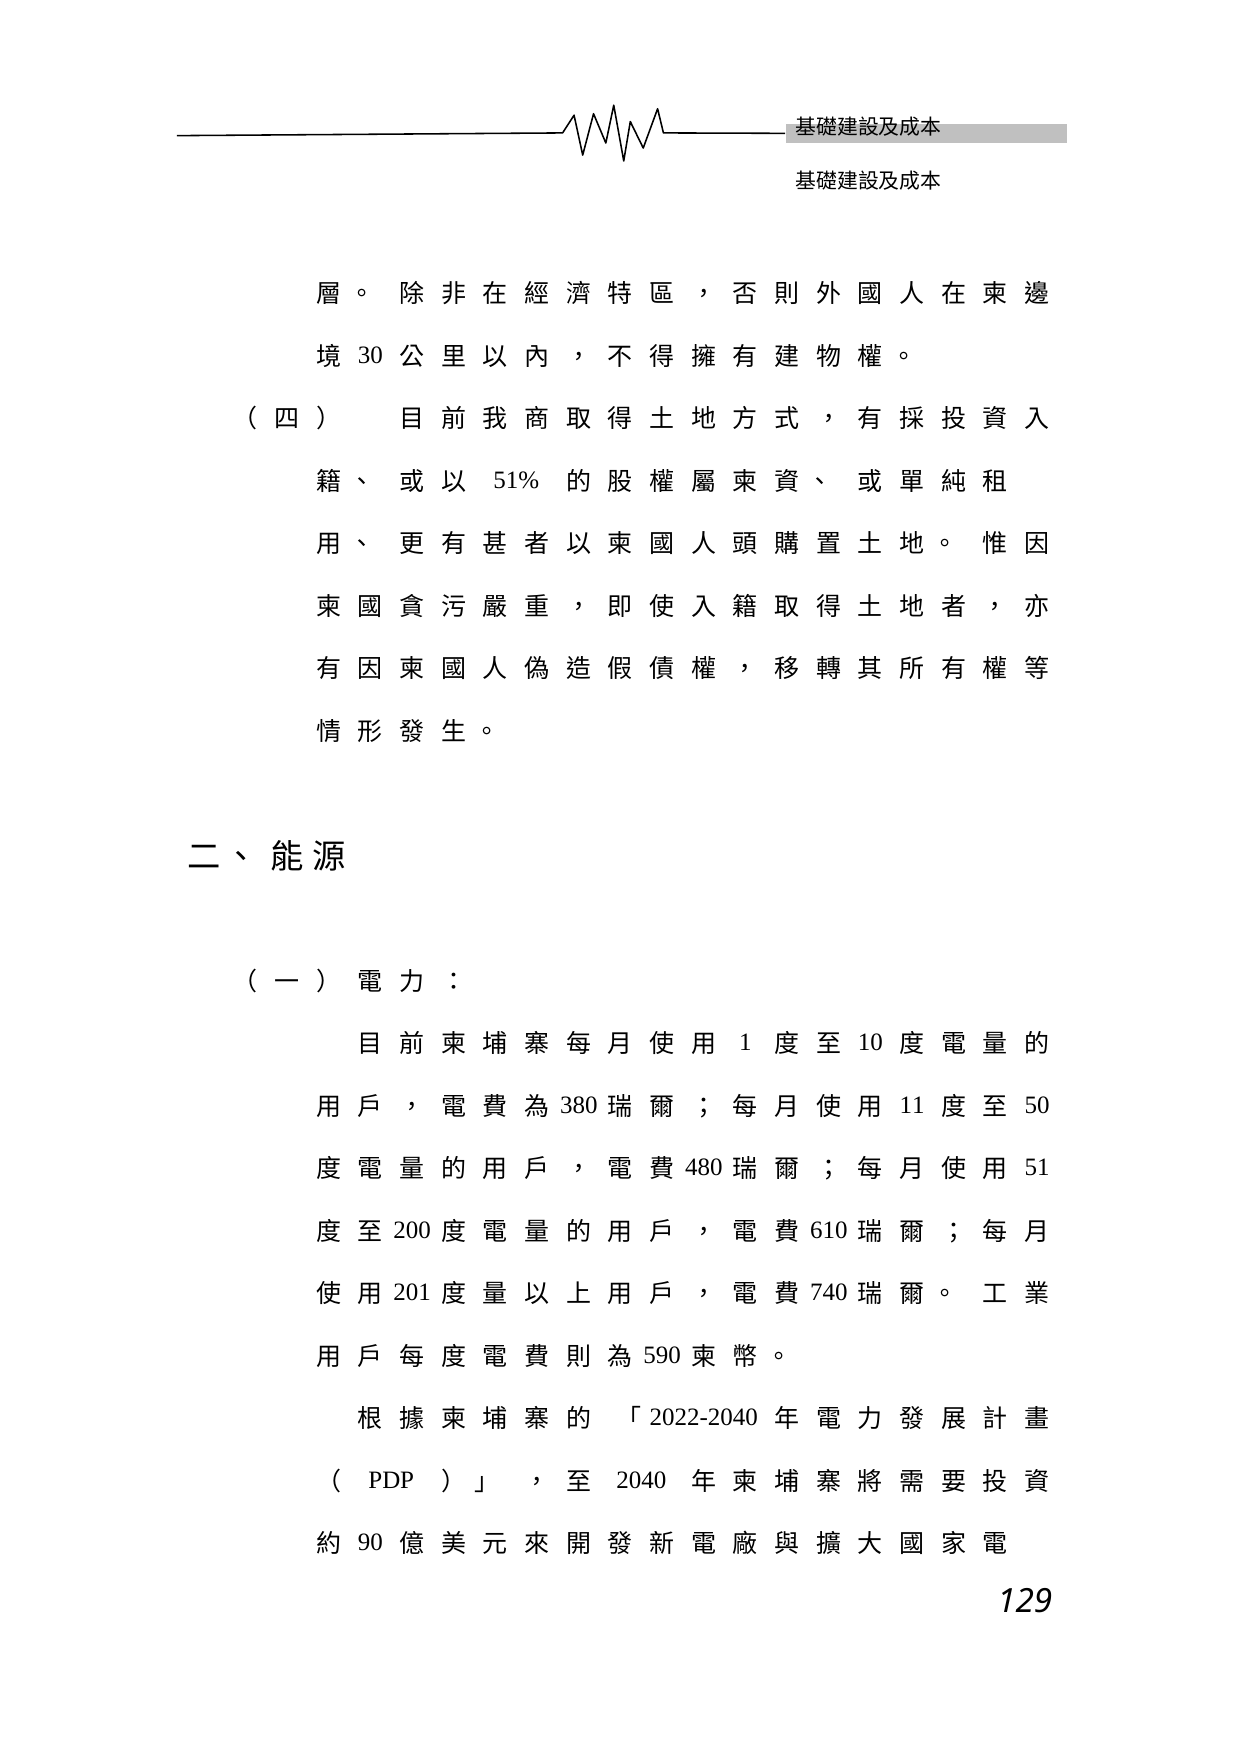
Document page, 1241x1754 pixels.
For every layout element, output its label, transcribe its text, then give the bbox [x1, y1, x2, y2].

text 根據柬埔寨的「2022-2040年電力發展計畫（PDP）」，至2040年柬埔寨將需要投資約90億美元來開發新電廠與擴大國家電 [281, 1375, 1058, 1563]
text 目前柬埔寨每月使用1度至10度電量的用戶，電費為380瑞爾；每月使用11度至50度電量的用戶，電費480瑞爾；每月使用51度至200度電量的用戶，電費610瑞爾；每月使用201度量以上用戶，電費740瑞爾。工業用戶每度電費則為590柬幣。 [281, 1000, 1058, 1375]
text （四） 目前我商取得土地方式，有採投資入籍、或以51%的股權屬柬資、或單純租用、更有甚者以柬國人頭購置土地。惟因柬國貪污嚴重，即使入籍取得土地者，亦有因柬國人偽造假債權，移轉其所有權等情形發生。 [207, 375, 1058, 750]
text （一）電力： [207, 938, 1058, 1000]
text 層。除非在經濟特區，否則外國人在柬邊境30公里以內，不得擁有建物權。 [207, 250, 1058, 375]
text 二、能源 [183, 813, 1058, 875]
